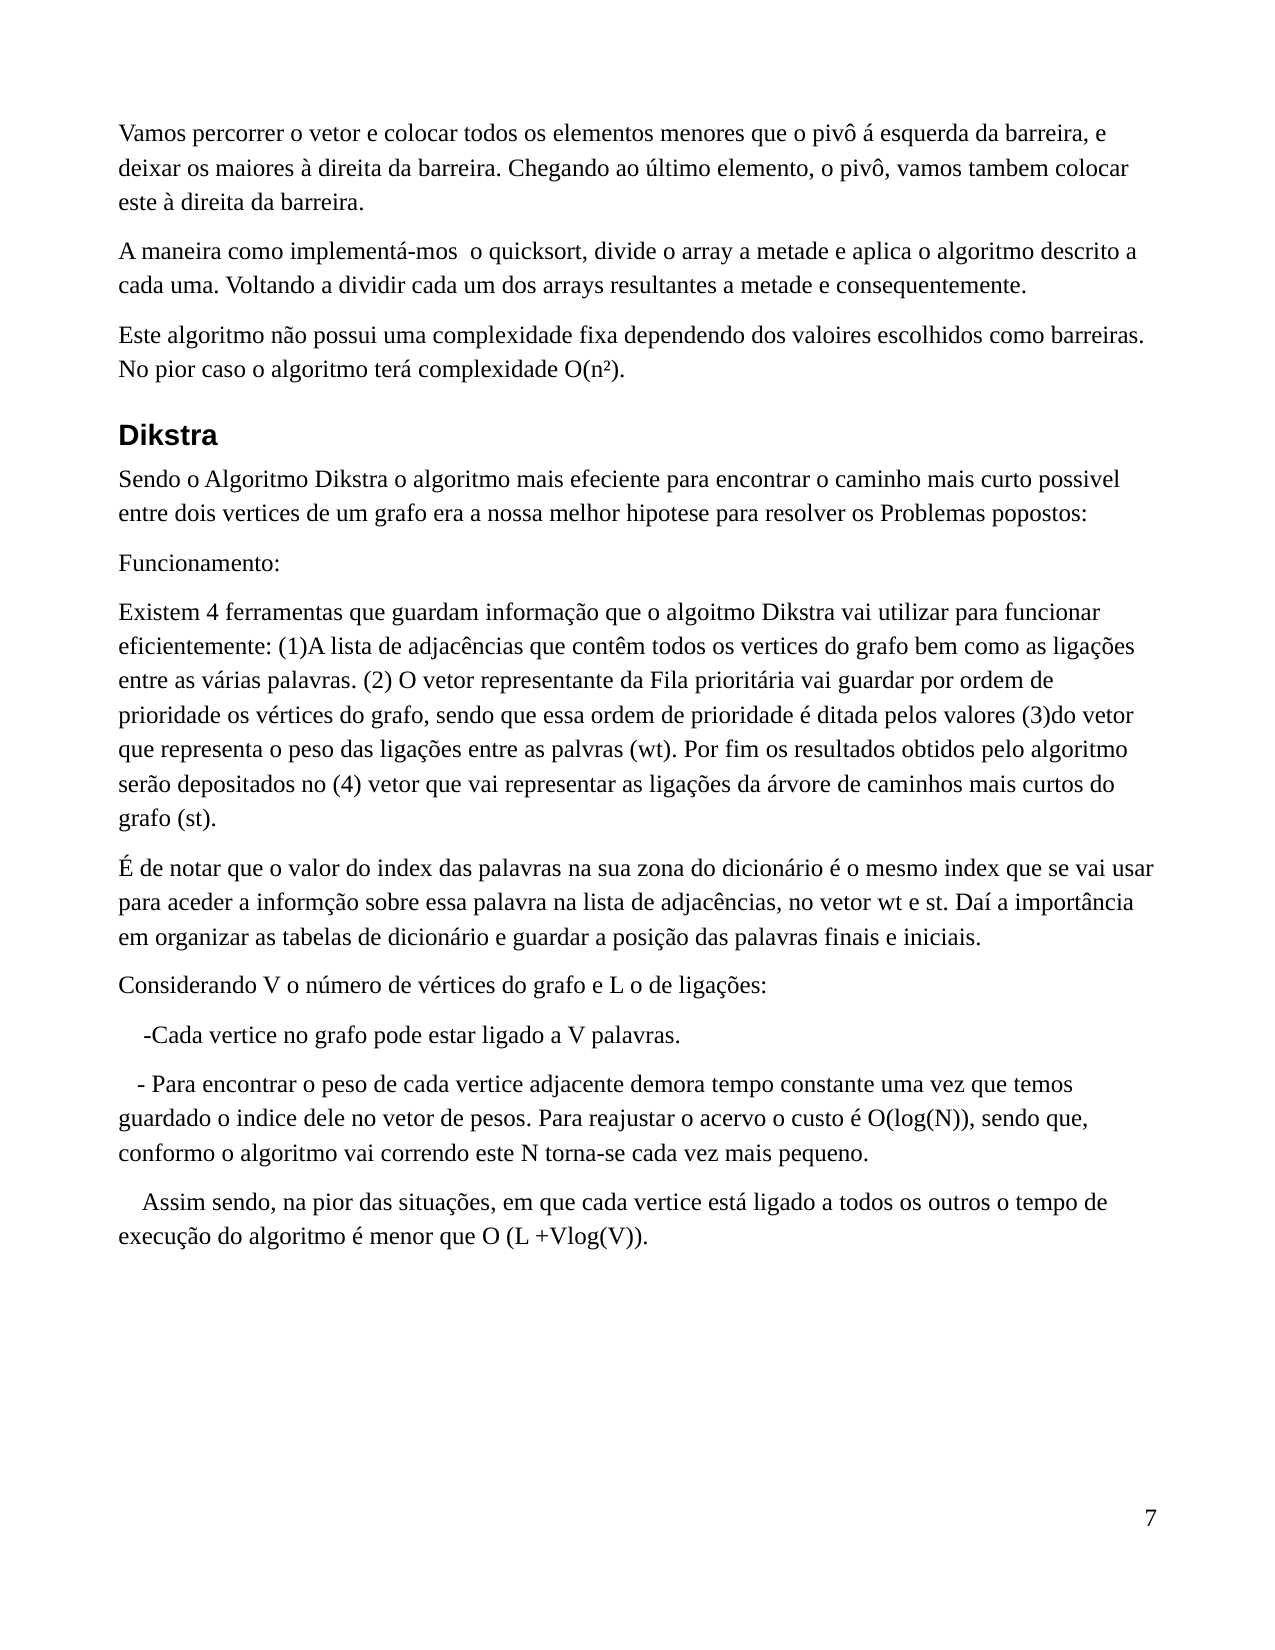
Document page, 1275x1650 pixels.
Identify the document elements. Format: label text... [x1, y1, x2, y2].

text Funcionamento: [118, 548, 1157, 576]
text Existem 4 ferramentas que guardam informação que o algoitmo Dikstra vai utilizar para funcionar eficientemente: (1)A lista de adjacências que contêm todos os vertices do grafo bem como as ligações entre as várias palavras. (2) O vetor representante da Fila prioritária vai guardar por ordem de prioridade os vértices do grafo, sendo que essa ordem de prioridade é ditada pelos valores (3)do vetor que representa o peso das ligações entre as palvras (wt). Por fim os resultados obtidos pelo algoritmo serão depositados no (4) vetor que vai representar as ligações da árvore de caminhos mais curtos do grafo (st). [118, 597, 1157, 832]
text Este algoritmo não possui uma complexidade fixa dependendo dos valoires escolhidos como barreiras. No pior caso o algoritmo terá complexidade O(n²). [118, 320, 1157, 383]
text Sendo o Algoritmo Dikstra o algoritmo mais efeciente para encontrar o caminho mais curto possivel entre dois vertices de um grafo era a nossa melhor hipotese para resolver os Problemas popostos: [118, 464, 1157, 527]
text A maneira como implementá-mos o quicksort, divide o array a metade e aplica o algoritmo descrito a cada uma. Voltando a dividir cada um dos arrays resultantes a metade e consequentemente. [118, 236, 1157, 299]
subtitle Dikstra [118, 418, 1157, 452]
text Vamos percorrer o vetor e colocar todos os elementos menores que o pivô á esquerda da barreira, e deixar os maiores à direita da barreira. Chegando ao último elemento, o pivô, vamos tambem colocar este à direita da barreira. [118, 118, 1157, 216]
text Considerando V o número de vértices do grafo e L o de ligações: [118, 971, 1157, 999]
text É de notar que o valor do index das palavras na sua zona do dicionário é o mesmo index que se vai usar para aceder a informção sobre essa palavra na lista de adjacências, no vetor wt e st. Daí a importância em organizar as tabelas de dicionário e guardar a posição das palavras finais e iniciais. [118, 853, 1157, 950]
text -Cada vertice no grafo pode estar ligado a V palavras. [118, 1020, 1157, 1048]
text Assim sendo, na pior das situações, em que cada vertice está ligado a todos os outros o tempo de execução do algoritmo é menor que O (L +Vlog(V)). [118, 1187, 1157, 1250]
text - Para encontrar o peso de cada vertice adjacente demora tempo constante uma vez que temos guardado o indice dele no vetor de pesos. Para reajustar o acervo o custo é O(log(N)), sendo que, conformo o algoritmo vai correndo este N torna-se cada vez mais pequeno. [118, 1069, 1157, 1166]
